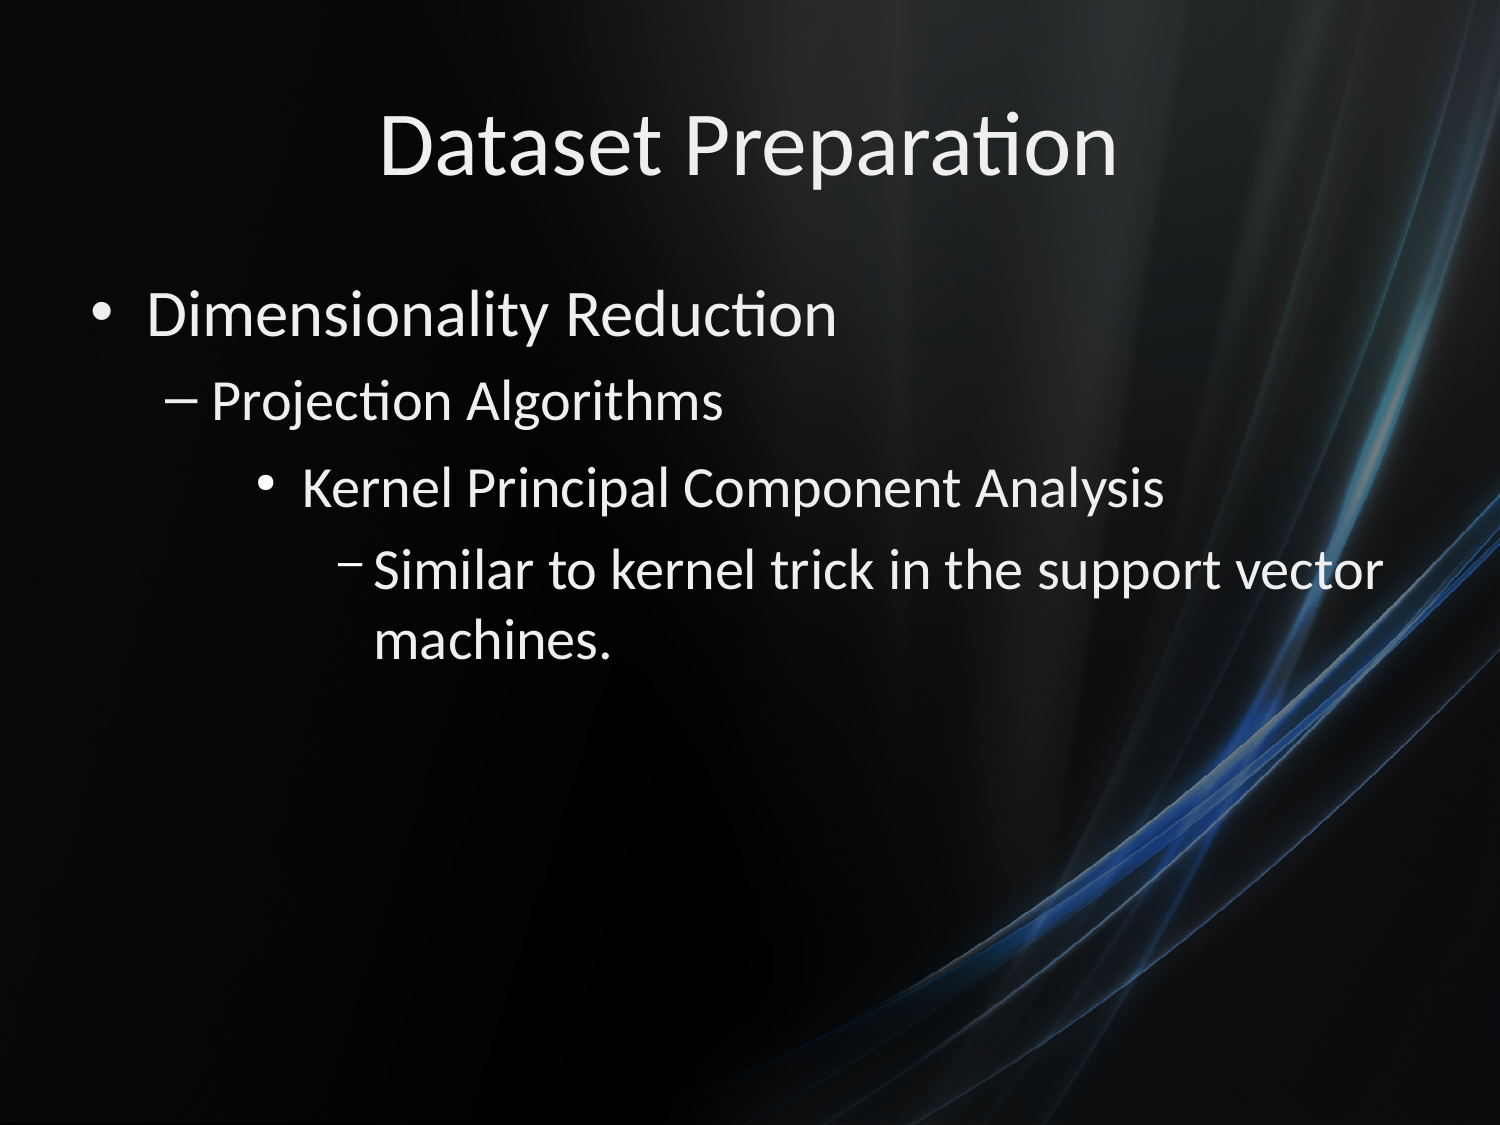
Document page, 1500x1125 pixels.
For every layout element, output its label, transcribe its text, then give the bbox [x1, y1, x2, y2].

list Dimensionality Reduction Projection Algorithms Kernel Principal Component Analysis Similar to kernel trick in the support vector machines. [75, 262, 1425, 1005]
title Dataset Preparation [75, 45, 1425, 233]
picture [0, 0, 1500, 1125]
